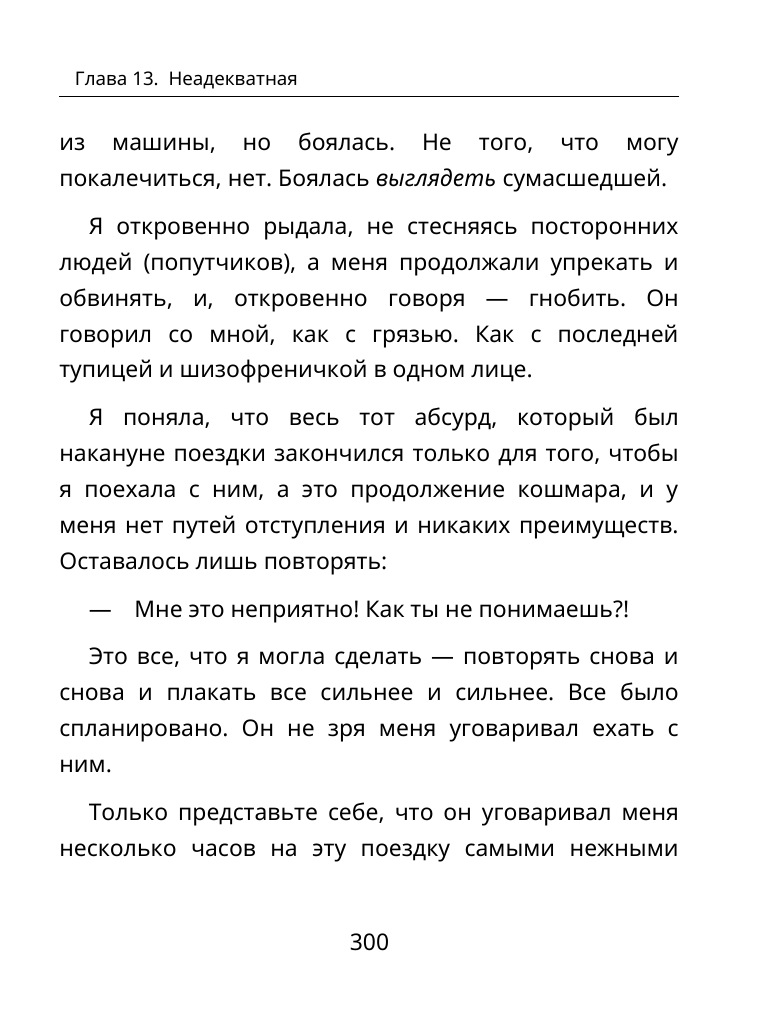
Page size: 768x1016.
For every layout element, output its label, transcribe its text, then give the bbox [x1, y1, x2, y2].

text Я поняла, что весь тот абсурд, который был накануне поездки закончился только для того, чтобы я поехала с ним, а это продолжение кошмара, и у меня нет путей отступления и никаких преимуществ. Оставалось лишь повторять: [59, 401, 679, 576]
text из машины, но боялась. Не того, что могу покалечиться, нет. Боялась выглядеть сумасшедшей. [59, 126, 679, 193]
text Только представьте себе, что он уговаривал меня несколько часов на эту поездку самыми нежными [59, 796, 679, 863]
text Я откровенно рыдала, не стесняясь посторонних людей (попутчиков), а меня продолжали упрекать и обвинять, и, откровенно говоря — гнобить. Он говорил со мной, как с грязью. Как с последней тупицей и шизофреничкой в одном лице. [59, 210, 679, 385]
list Мне это неприятно! Как ты не понимаешь?! [59, 593, 679, 624]
text Это все, что я могла сделать — повторять снова и снова и плакать все сильнее и сильнее. Все было спланировано. Он не зря меня уговаривал ехать с ним. [59, 640, 679, 779]
